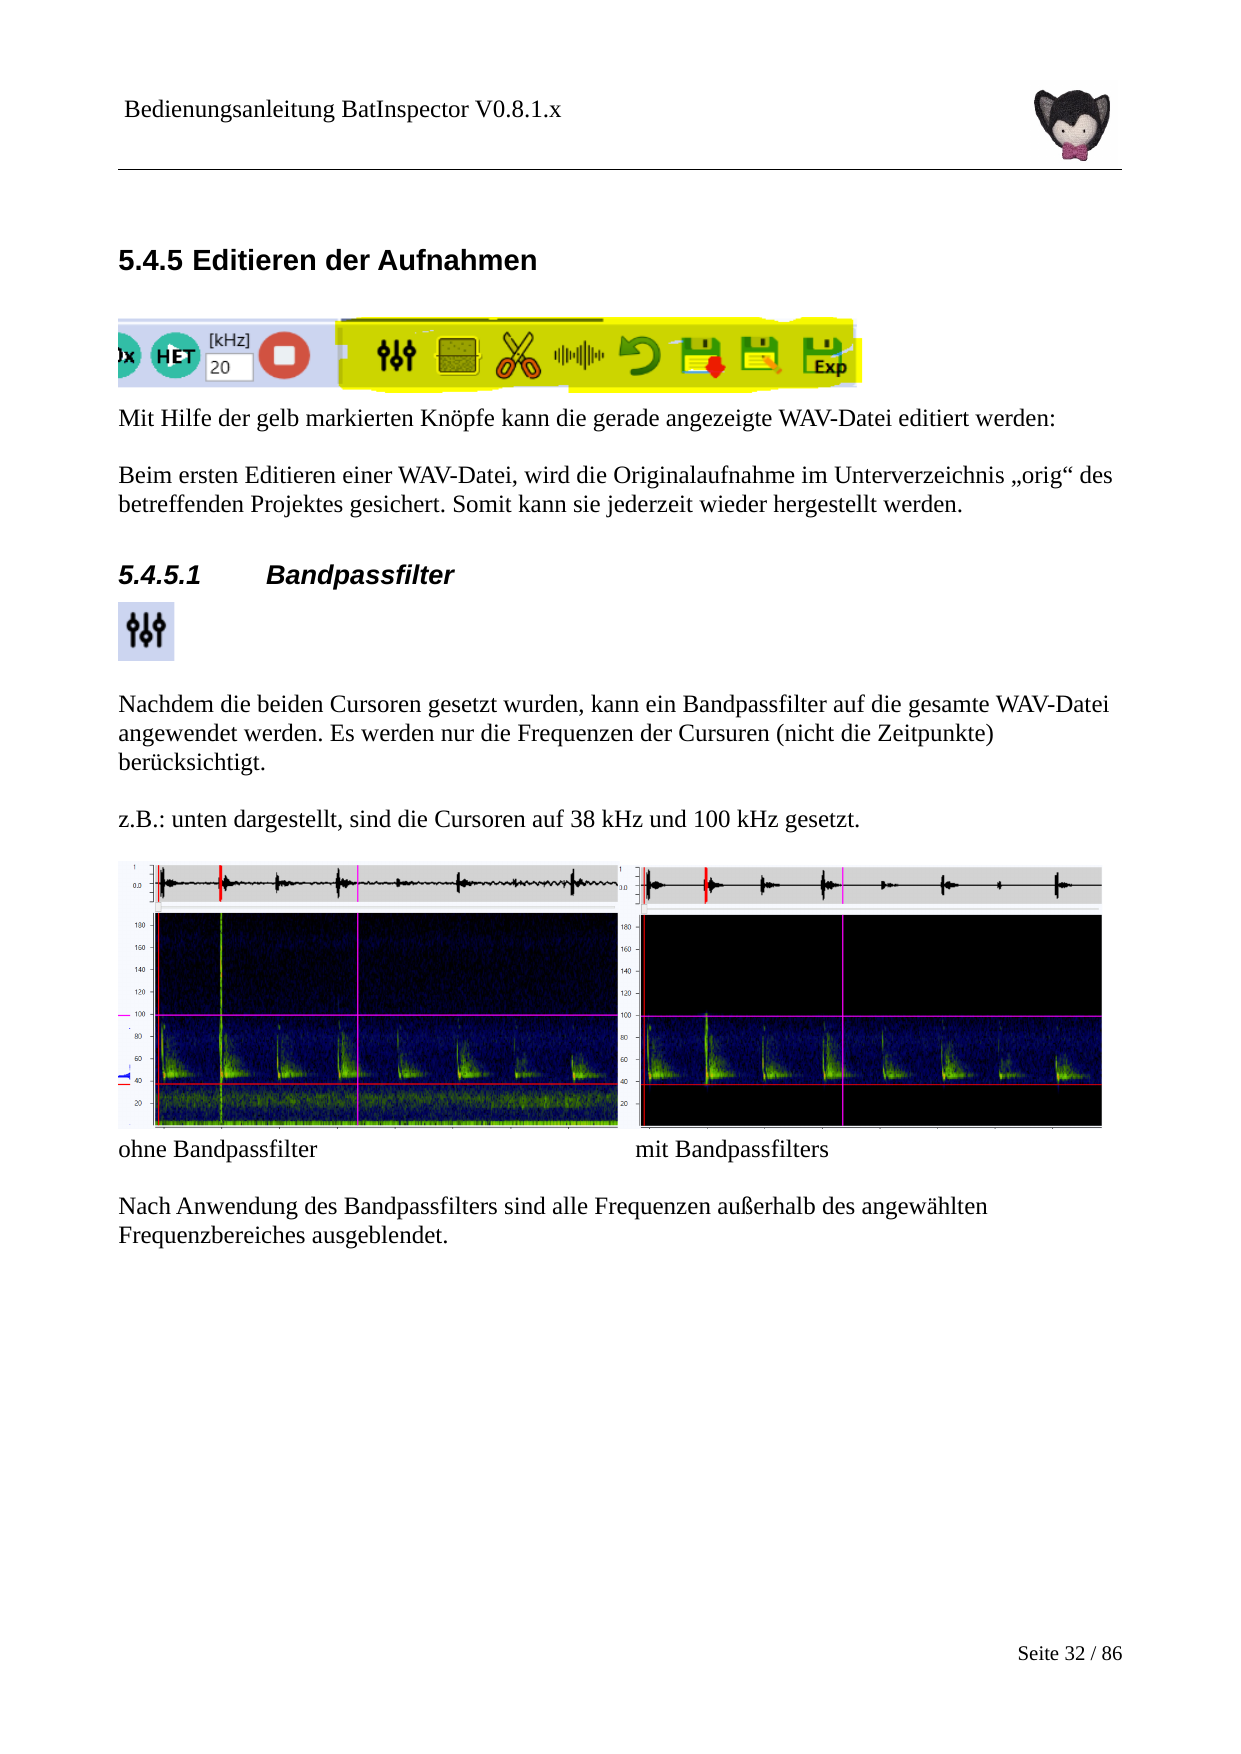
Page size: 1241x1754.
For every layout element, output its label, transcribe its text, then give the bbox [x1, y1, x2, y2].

picture [118, 861, 1103, 1129]
text ohne Bandpassfilter mit Bandpassfilters [118, 1134, 1122, 1163]
text Beim ersten Editieren einer WAV-Datei, wird die Originalaufnahme im Unterverzeichnis „orig“ des betreffenden Projektes gesichert. Somit kann sie jederzeit wieder hergestellt werden. [118, 460, 1122, 518]
picture [118, 317, 863, 393]
text Mit Hilfe der gelb markierten Knöpfe kann die gerade angezeigte WAV-Datei editiert werden: [118, 403, 1122, 432]
picture [1030, 80, 1119, 169]
subtitle Bandpassfilter [118, 559, 1122, 590]
picture [118, 602, 175, 661]
text z.B.: unten dargestellt, sind die Cursoren auf 38 kHz und 100 kHz gesetzt. [118, 804, 1122, 833]
text Nach Anwendung des Bandpassfilters sind alle Frequenzen außerhalb des angewählten Frequenzbereiches ausgeblendet. [118, 1191, 1122, 1249]
subtitle Editieren der Aufnahmen [118, 243, 1122, 276]
text Nachdem die beiden Cursoren gesetzt wurden, kann ein Bandpassfilter auf die gesamte WAV-Datei angewendet werden. Es werden nur die Frequenzen der Cursuren (nicht die Zeitpunkte) berücksichtigt. [118, 689, 1122, 775]
